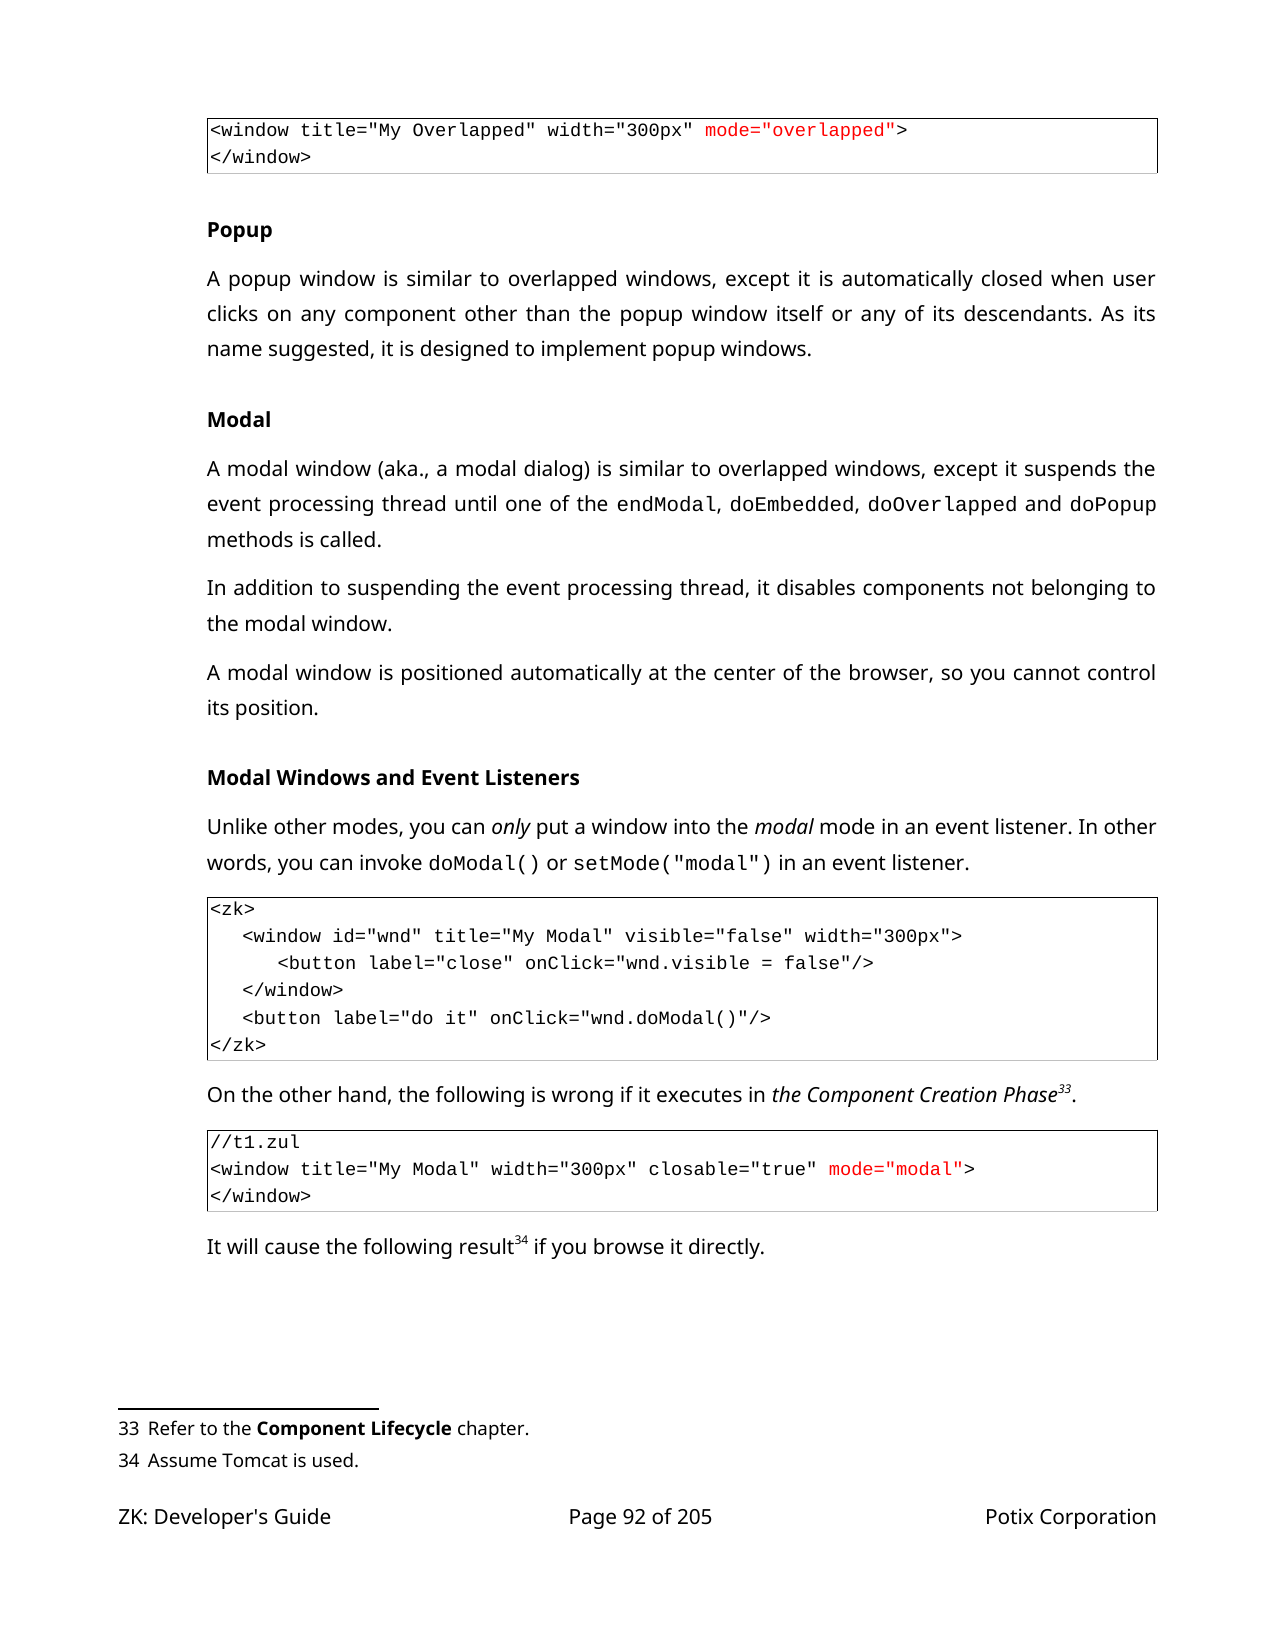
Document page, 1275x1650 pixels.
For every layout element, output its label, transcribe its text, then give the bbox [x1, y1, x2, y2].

text <window title="My Overlapped" width="300px" mode="overlapped"> [208, 119, 1157, 142]
text Unlike other modes, you can only put a window into the modal mode in an event listener. In other words, you can invoke doModal() or setMode("modal") in an event listener. [207, 812, 1157, 876]
text A popup window is similar to overlapped windows, except it is automatically closed when user clicks on any component other than the popup window itself or any of its descendants. As its name suggested, it is designed to implement popup windows. [207, 264, 1157, 363]
text A modal window is positioned automatically at the center of the browser, so you cannot control its position. [207, 658, 1157, 721]
text </window> [208, 1184, 1157, 1211]
text //t1.zul [208, 1131, 1157, 1154]
text </window> [208, 145, 1157, 173]
text <button label="close" onClick="wnd.visible = false"/> [208, 951, 1157, 975]
subtitle Modal [207, 405, 1157, 433]
text <zk> [208, 898, 1157, 921]
subtitle Popup [207, 215, 1157, 243]
text </window> [208, 978, 1157, 1003]
text </zk> [208, 1033, 1157, 1060]
subtitle Modal Windows and Event Listeners [207, 763, 1157, 792]
text <button label="do it" onClick="wnd.doModal()"/> [208, 1006, 1157, 1030]
text Refer to the Component Lifecycle chapter. [118, 1416, 1157, 1441]
text <window title="My Modal" width="300px" closable="true" mode="modal"> [208, 1157, 1157, 1181]
text A modal window (aka., a modal dialog) is similar to overlapped windows, except it suspends the event processing thread until one of the endModal, doEmbedded, doOverlapped and doPopup methods is called. [207, 454, 1157, 553]
text On the other hand, the following is wrong if it executes in the Component Creation Phase. [207, 1081, 1157, 1109]
text <window id="wnd" title="My Modal" visible="false" width="300px"> [208, 924, 1157, 948]
text Assume Tomcat is used. [118, 1447, 1157, 1473]
text It will cause the following result if you browse it directly. [207, 1232, 1157, 1260]
text In addition to suspending the event processing thread, it disables components not belonging to the modal window. [207, 573, 1157, 637]
